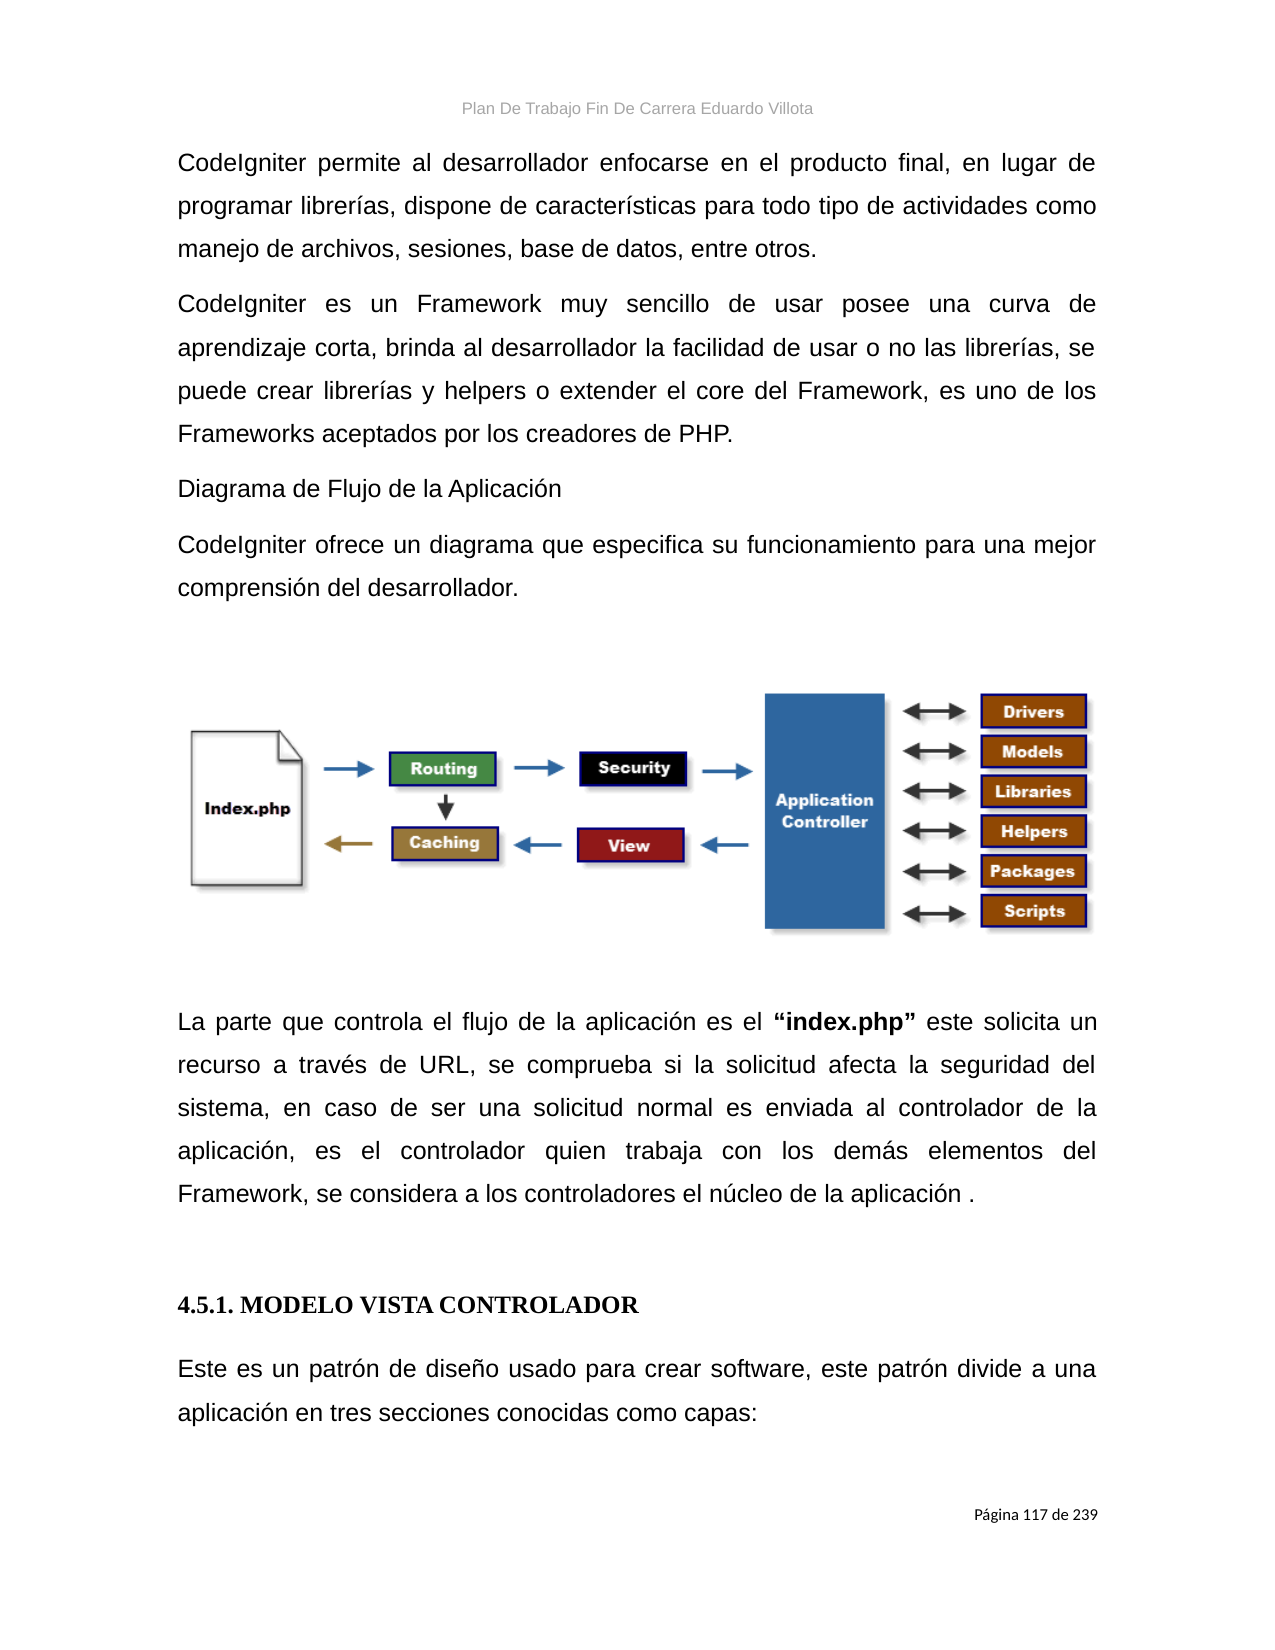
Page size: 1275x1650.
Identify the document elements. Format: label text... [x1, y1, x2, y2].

text CodeIgniter ofrece un diagrama que especifica su funcionamiento para una mejor comprensión del desarrollador. [177, 530, 1098, 602]
picture [177, 684, 1098, 937]
text Diagrama de Flujo de la Aplicación [177, 474, 1098, 503]
text Este es un patrón de diseño usado para crear software, este patrón divide a una aplicación en tres secciones conocidas como capas: [177, 1354, 1098, 1426]
text CodeIgniter permite al desarrollador enfocarse en el producto final, en lugar de programar librerías, dispone de características para todo tipo de actividades como manejo de archivos, sesiones, base de datos, entre otros. [177, 148, 1098, 263]
text 4.5.1. MODELO VISTA CONTROLADOR [177, 1290, 1098, 1319]
text CodeIgniter es un Framework muy sencillo de usar posee una curva de aprendizaje corta, brinda al desarrollador la facilidad de usar o no las librerías, se puede crear librerías y helpers o extender el core del Framework, es uno de los Frameworks aceptados por los creadores de PHP. [177, 289, 1098, 448]
text La parte que controla el flujo de la aplicación es el “index.php” este solicita un recurso a través de URL, se comprueba si la solicitud afecta la seguridad del sistema, en caso de ser una solicitud normal es enviada al controlador de la aplicación, es el controlador quien trabaja con los demás elementos del Framework, se considera a los controladores el núcleo de la aplicación . [177, 1007, 1098, 1208]
